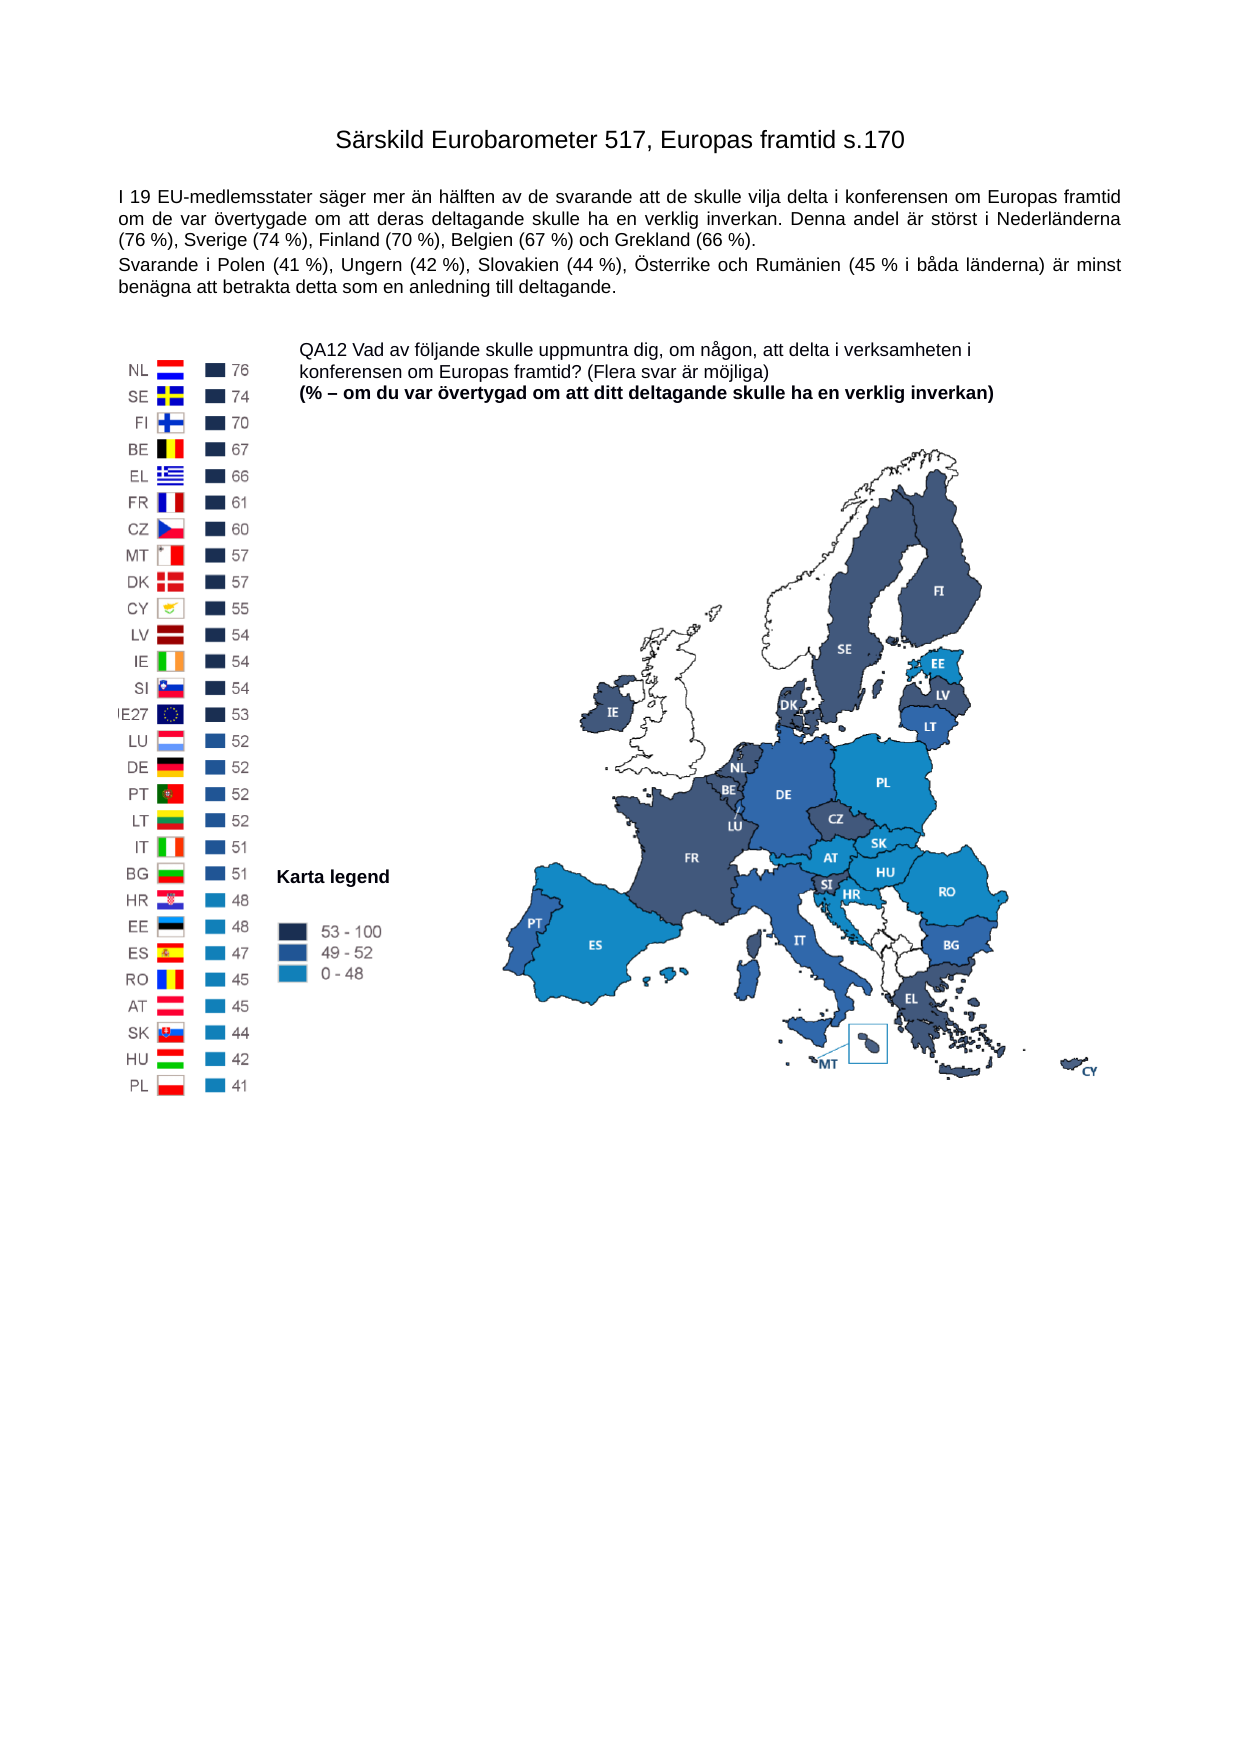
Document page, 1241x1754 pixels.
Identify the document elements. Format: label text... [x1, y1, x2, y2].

text Svarande i Polen (41 %), Ungern (42 %), Slovakien (44 %), Österrike och Rumänien (45 % i båda länderna) är minst benägna att betrakta detta som en anledning till deltagande. [118, 254, 1122, 297]
picture [302, 350, 311, 355]
picture [118, 350, 1110, 1106]
text I 19 EU-medlemsstater säger mer än hälften av de svarande att de skulle vilja delta i konferensen om Europas framtid om de var övertygade om att deras deltagande skulle ha en verklig inverkan. Denna andel är störst i Nederländerna (76 %), Sverige (74 %), Finland (70 %), Belgien (67 %) och Grekland (66 %). [118, 186, 1122, 251]
